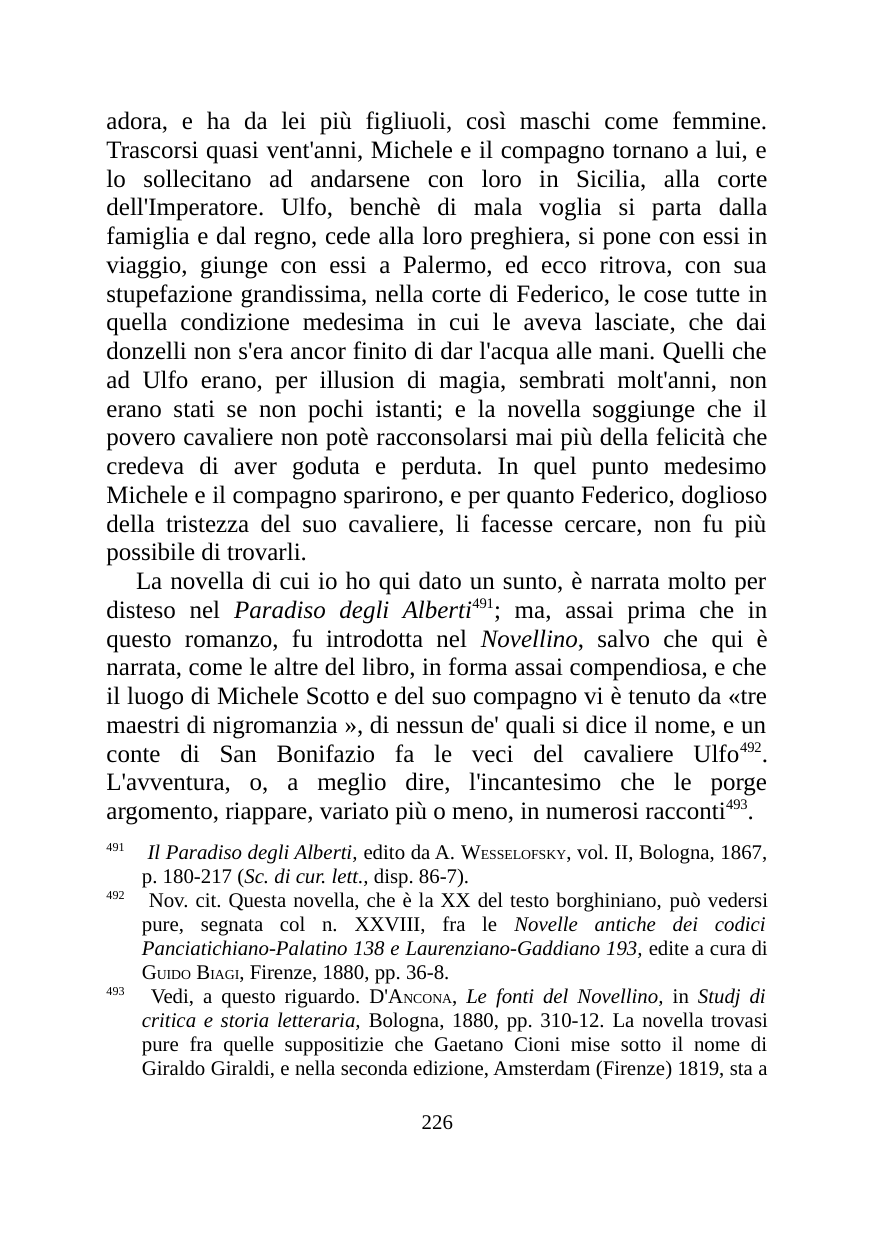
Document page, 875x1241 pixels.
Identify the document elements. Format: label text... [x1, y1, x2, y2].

text adora, e ha da lei più figliuoli, così maschi come femmine. Trascorsi quasi vent'anni, Michele e il compagno tornano a lui, e lo sollecitano ad andarsene con loro in Sicilia, alla corte dell'Imperatore. Ulfo, benchè di mala voglia si parta dalla famiglia e dal regno, cede alla loro preghiera, si pone con essi in viaggio, giunge con essi a Palermo, ed ecco ritrova, con sua stupefazione grandissima, nella corte di Federico, le cose tutte in quella condizione medesima in cui le aveva lasciate, che dai donzelli non s'era ancor finito di dar l'acqua alle mani. Quelli che ad Ulfo erano, per illusion di magia, sembrati molt'anni, non erano stati se non pochi istanti; e la novella soggiunge che il povero cavaliere non potè racconsolarsi mai più della felicità che credeva di aver goduta e perduta. In quel punto medesimo Michele e il compagno sparirono, e per quanto Federico, doglioso della tristezza del suo cavaliere, li facesse cercare, non fu più possibile di trovarli. [106, 106, 768, 566]
text Vedi, a questo riguardo. D'Ancona, Le fonti del Novellino, in Studj di critica e storia letteraria, Bologna, 1880, pp. 310-12. La novella trovasi pure fra quelle suppositizie che Gaetano Cioni mise sotto il nome di Giraldo Giraldi, e nella seconda edizione, Amsterdam (Firenze) 1819, sta a [106, 984, 768, 1080]
text Il Paradiso degli Alberti, edito da A. Wesselofsky, vol. II, Bologna, 1867, p. 180-217 (Sc. di cur. lett., disp. 86-7). [106, 840, 768, 888]
text Nov. cit. Questa novella, che è la XX del testo borghiniano, può vedersi pure, segnata col n. XXVIII, fra le Novelle antiche dei codici Panciatichiano-Palatino 138 e Laurenziano-Gaddiano 193, edite a cura di Guido Biagi, Firenze, 1880, pp. 36-8. [106, 888, 768, 984]
text La novella di cui io ho qui dato un sunto, è narrata molto per disteso nel Paradiso degli Alberti; ma, assai prima che in questo romanzo, fu introdotta nel Novellino, salvo che qui è narrata, come le altre del libro, in forma assai compendiosa, e che il luogo di Michele Scotto e del suo compagno vi è tenuto da «tre maestri di nigromanzia », di nessun de' quali si dice il nome, e un conte di San Bonifazio fa le veci del cavaliere Ulfo. L'avventura, o, a meglio dire, l'incantesimo che le porge argomento, riappare, variato più o meno, in numerosi racconti. [106, 566, 768, 825]
